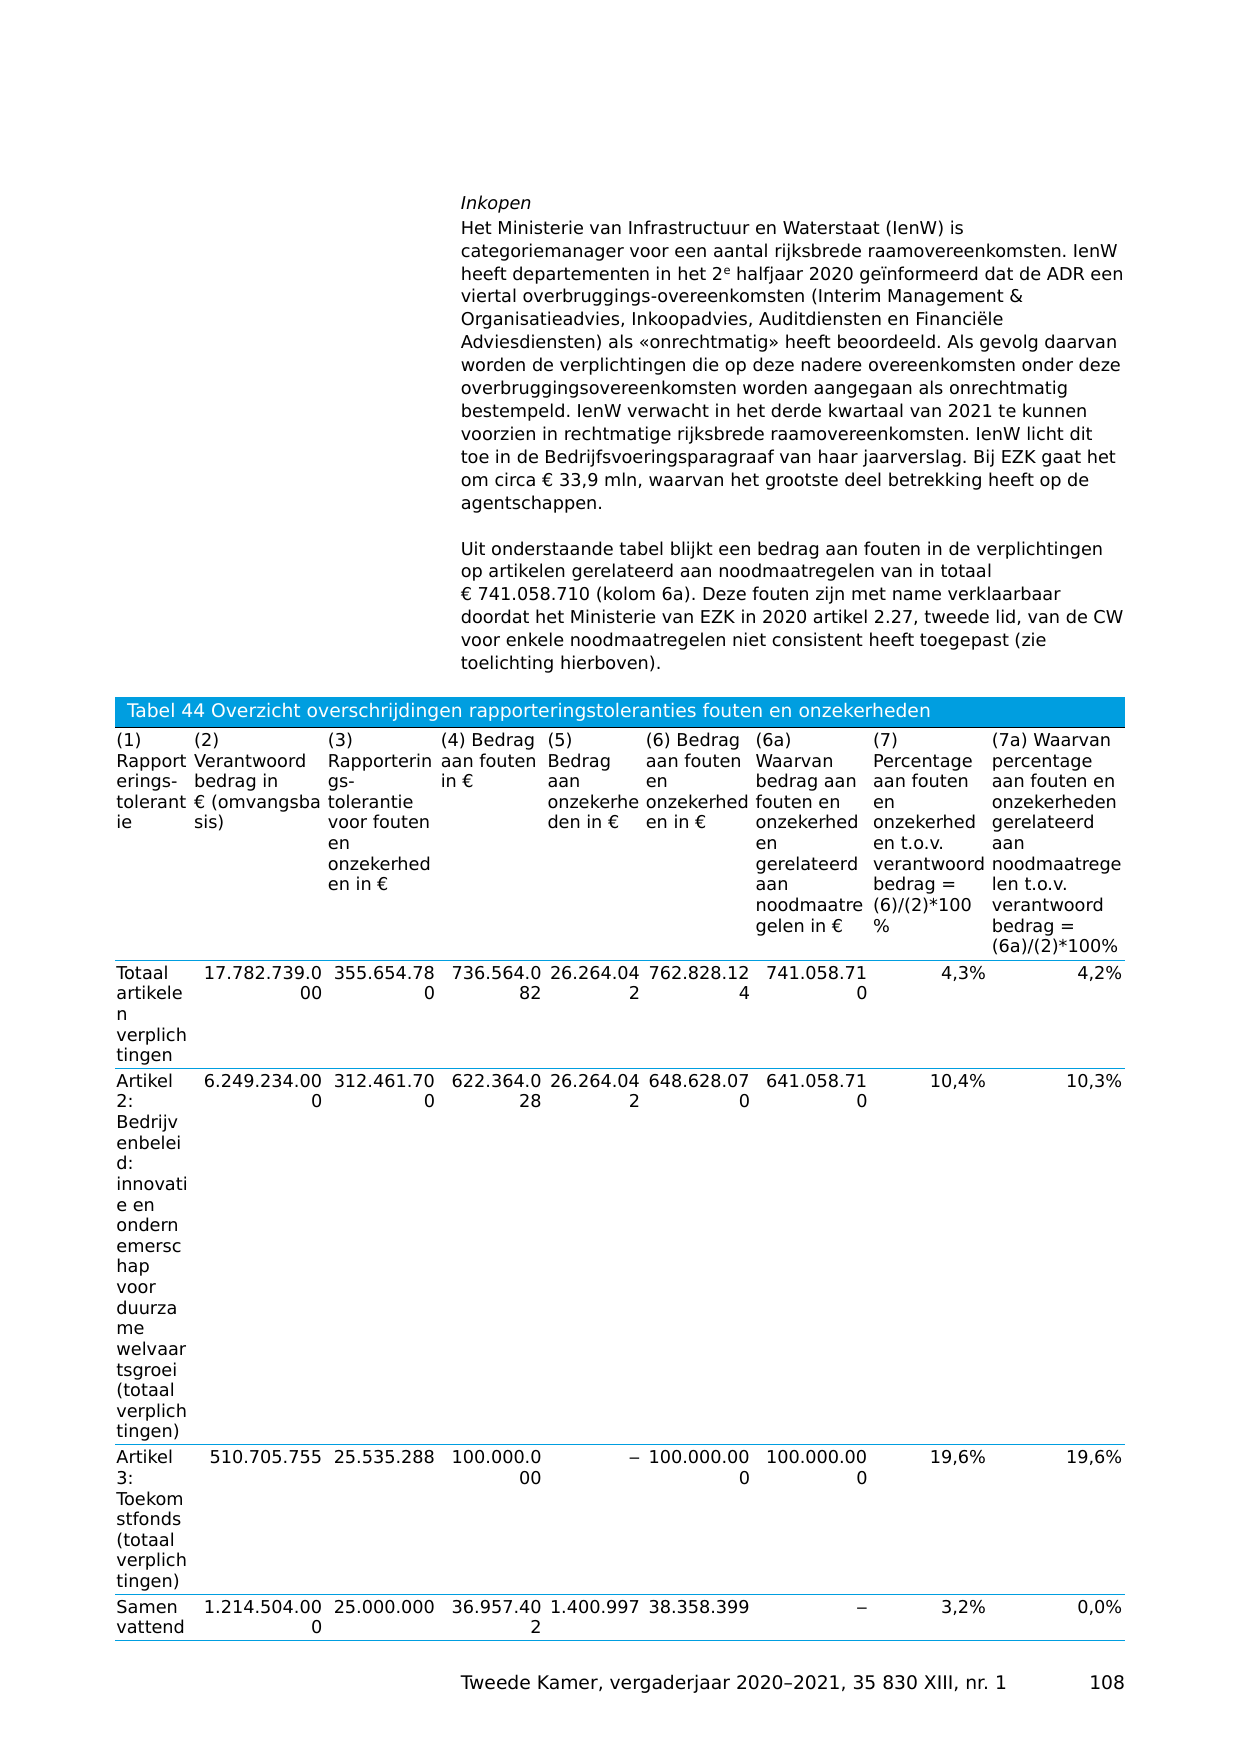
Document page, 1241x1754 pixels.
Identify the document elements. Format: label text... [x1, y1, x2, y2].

table_cell 736.564.082 [438, 961, 544, 1068]
table_cell 762.828.124 [643, 961, 752, 1068]
table_cell (3) Rapporterings-tolerantie voor fouten en onzekerheden in € [325, 728, 438, 960]
table_header Tabel 44 Overzicht overschrijdingen rapporteringstoleranties fouten en onzekerheden [115, 697, 1125, 727]
table_cell ‒ [544, 1445, 643, 1594]
table_cell 100.000.000 [753, 1445, 870, 1594]
text Het Ministerie van Infrastructuur en Waterstaat (IenW) is categoriemanager voor een aantal rijksbrede raamovereenkomsten. IenW heeft departementen in het 2e halfjaar 2020 geïnformeerd dat de ADR een viertal overbruggings-overeenkomsten (Interim Management & Organisatieadvies, Inkoopadvies, Auditdiensten en Financiële Adviesdiensten) als «onrechtmatig» heeft beoordeeld. Als gevolg daarvan worden de verplichtingen die op deze nadere overeenkomsten onder deze overbruggingsovereenkomsten worden aangegaan als onrechtmatig bestempeld. IenW verwacht in het derde kwartaal van 2021 te kunnen voorzien in rechtmatige rijksbrede raamovereenkomsten. IenW licht dit toe in de Bedrijfsvoeringsparagraaf van haar jaarverslag. Bij EZK gaat het om circa € 33,9 mln, waarvan het grootste deel betrekking heeft op de agentschappen. [461, 216, 1125, 514]
table_cell 10,4% [870, 1069, 989, 1444]
table_cell 0,0% [989, 1595, 1125, 1640]
table_cell (5) Bedrag aan onzekerheden in € [544, 728, 643, 960]
table_cell 17.782.739.000 [191, 961, 325, 1068]
table_cell 641.058.710 [753, 1069, 870, 1444]
table_cell Artikel 2: Bedrijvenbeleid: innovatie en ondernemerschap voor duurzame welvaartsgroei (totaal verplichtingen) [115, 1069, 191, 1444]
table_cell Samenvattend [115, 1595, 191, 1640]
table_cell 510.705.755 [191, 1445, 325, 1594]
table_cell 25.000.000 [325, 1595, 438, 1640]
table_cell 10,3% [989, 1069, 1125, 1444]
table_cell 741.058.710 [753, 961, 870, 1068]
table_cell 26.264.042 [544, 961, 643, 1068]
table_cell 6.249.234.000 [191, 1069, 325, 1444]
table_cell 1.400.997 [544, 1595, 643, 1640]
table_cell (4) Bedrag aan fouten in € [438, 728, 544, 960]
table_cell Artikel 3: Toekomstfonds (totaal verplichtingen) [115, 1445, 191, 1594]
text Inkopen [461, 191, 1125, 214]
table_cell 312.461.700 [325, 1069, 438, 1444]
table_cell 26.264.042 [544, 1069, 643, 1444]
table_cell 1.214.504.000 [191, 1595, 325, 1640]
table_cell 19,6% [870, 1445, 989, 1594]
table_cell (6) Bedrag aan fouten en onzekerheden in € [643, 728, 752, 960]
table_cell (7a) Waarvan percentage aan fouten en onzekerheden gerelateerd aan noodmaatregelen t.o.v. verantwoord bedrag = (6a)/(2)*100% [989, 728, 1125, 960]
table_cell 38.358.399 [643, 1595, 752, 1640]
table_cell (6a) Waarvan bedrag aan fouten en onzekerheden gerelateerd aan noodmaatregelen in € [753, 728, 870, 960]
table_cell Totaal artikelen verplichtingen [115, 961, 191, 1068]
table_cell 622.364.028 [438, 1069, 544, 1444]
table_cell 100.000.000 [643, 1445, 752, 1594]
text Uit onderstaande tabel blijkt een bedrag aan fouten in de verplichtingen op artikelen gerelateerd aan noodmaatregelen van in totaal € 741.058.710 (kolom 6a). Deze fouten zijn met name verklaarbaar doordat het Ministerie van EZK in 2020 artikel 2.27, tweede lid, van de CW voor enkele noodmaatregelen niet consistent heeft toegepast (zie toelichting hierboven). [461, 537, 1125, 674]
table_cell 36.957.402 [438, 1595, 544, 1640]
table_cell 100.000.000 [438, 1445, 544, 1594]
table_cell 3,2% [870, 1595, 989, 1640]
table_cell (1) Rapporterings-tolerantie [115, 728, 191, 960]
table_cell 4,3% [870, 961, 989, 1068]
table_cell (7) Percentage aan fouten en onzekerheden t.o.v. verantwoord bedrag = (6)/(2)*100% [870, 728, 989, 960]
table_cell 355.654.780 [325, 961, 438, 1068]
table_cell 25.535.288 [325, 1445, 438, 1594]
table_cell 4,2% [989, 961, 1125, 1068]
table_cell ‒ [753, 1595, 870, 1640]
table_cell 648.628.070 [643, 1069, 752, 1444]
table_cell (2) Verantwoord bedrag in € (omvangsbasis) [191, 728, 325, 960]
table_cell 19,6% [989, 1445, 1125, 1594]
